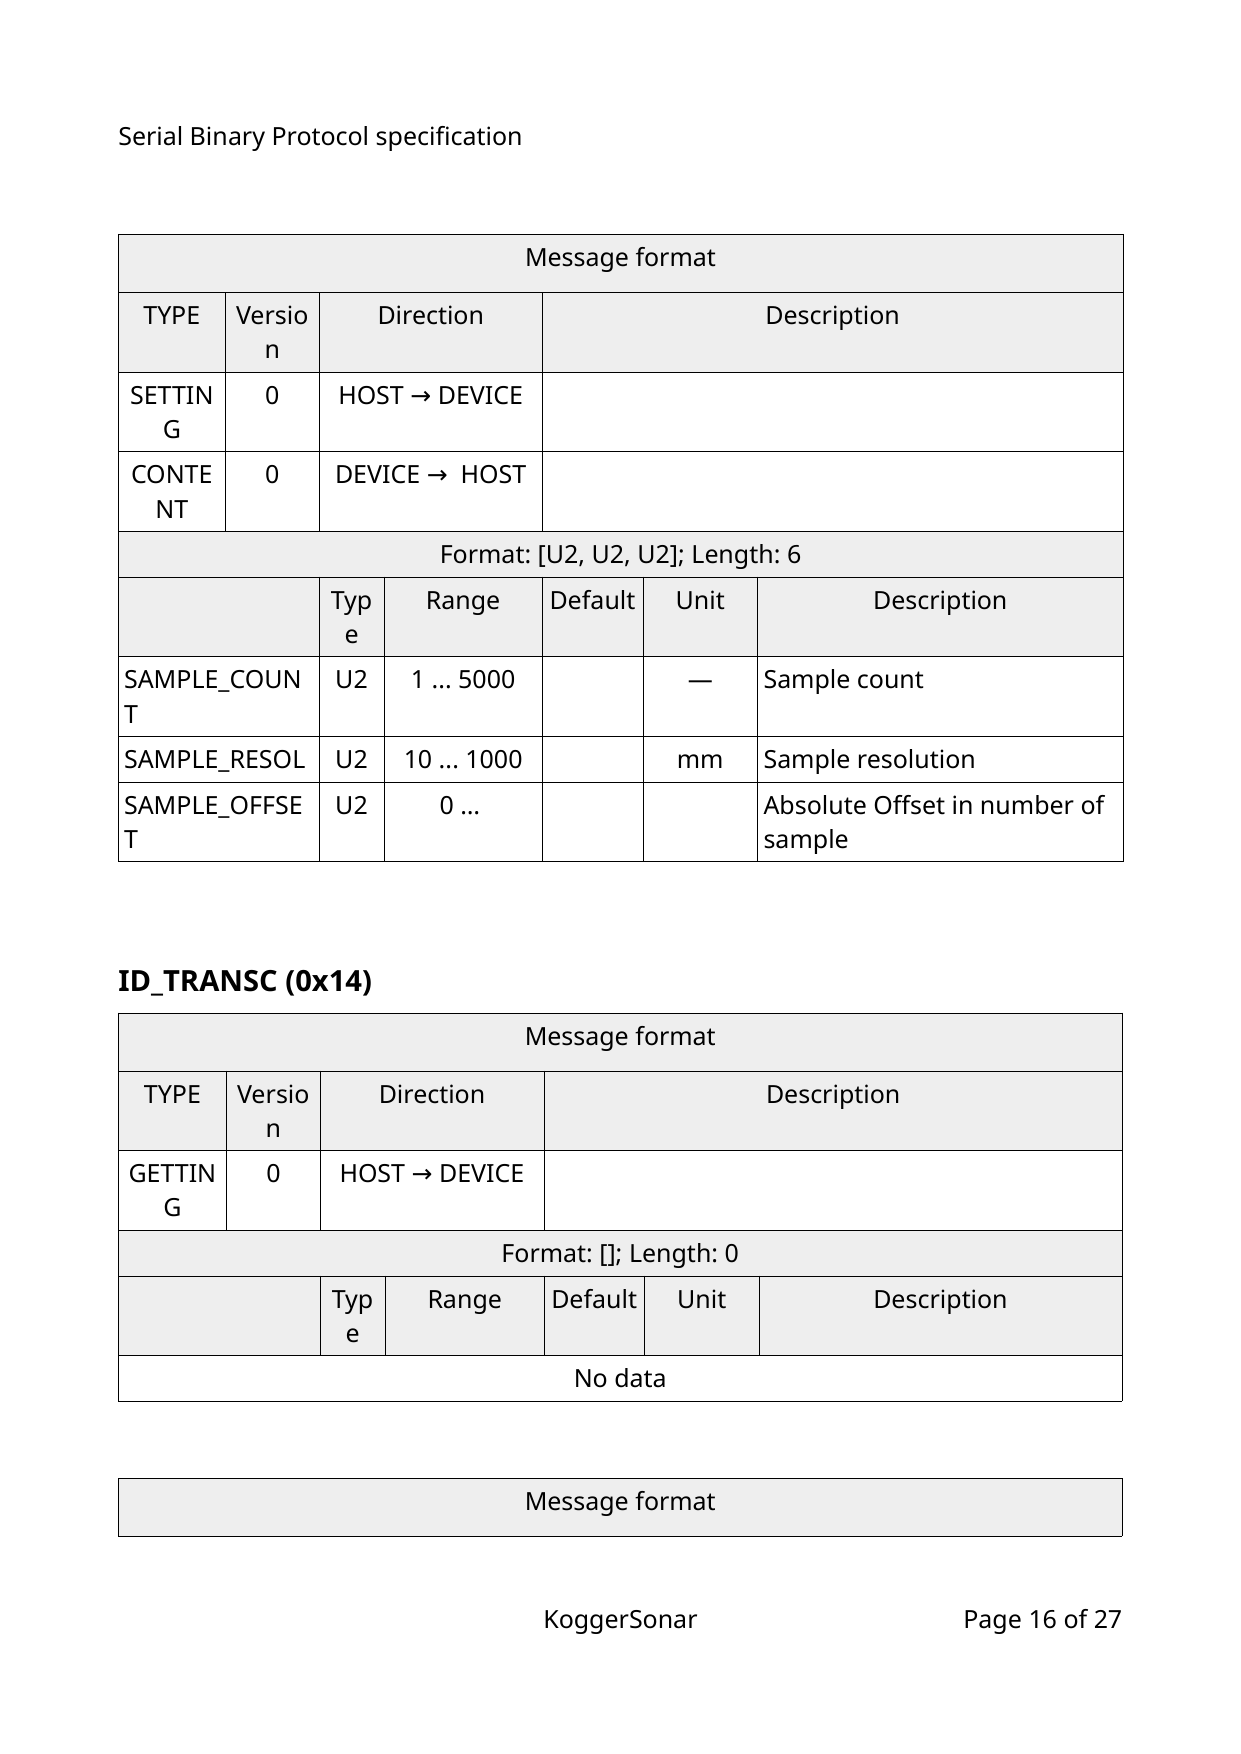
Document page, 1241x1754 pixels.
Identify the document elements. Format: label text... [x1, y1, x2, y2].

table_cell No data [119, 1356, 1122, 1401]
table_cell mm [644, 737, 757, 782]
table_cell [543, 737, 643, 782]
table_cell GETTING [119, 1151, 226, 1230]
table_cell [543, 373, 1123, 451]
table_cell [543, 452, 1123, 531]
table_cell Range [385, 578, 542, 656]
table_cell 1 ... 5000 [385, 657, 542, 736]
table_cell Description [545, 1072, 1122, 1150]
table_cell 0 … [385, 783, 542, 861]
table_header Message format [119, 1014, 1122, 1071]
table_cell Version [226, 293, 319, 372]
table_cell Format: []; Length: 0 [119, 1231, 1122, 1276]
table_cell [543, 783, 643, 861]
table_cell Unit [644, 578, 757, 656]
table_cell Description [543, 293, 1123, 372]
table_cell 0 [227, 1151, 320, 1230]
table_cell TYPE [119, 1072, 226, 1150]
table_cell Format: [U2, U2, U2]; Length: 6 [119, 532, 1123, 577]
table_cell SAMPLE_COUNT [119, 657, 319, 736]
table_cell SAMPLE_RESOL [119, 737, 319, 782]
table_cell Range [386, 1277, 544, 1355]
table_cell [644, 783, 757, 861]
table_header Message format [119, 1479, 1122, 1536]
subtitle ID_TRANSC (0x14) [118, 960, 1122, 1000]
table_header Message format [119, 235, 1123, 292]
table_cell [119, 578, 319, 656]
table_cell Default [543, 578, 643, 656]
table_cell DEVICE → HOST [320, 452, 542, 531]
table_cell HOST → DEVICE [321, 1151, 544, 1230]
table_cell [545, 1151, 1122, 1230]
table_cell — [644, 657, 757, 736]
table_cell SETTING [119, 373, 225, 451]
table_cell U2 [320, 737, 384, 782]
table_cell 10 ... 1000 [385, 737, 542, 782]
table_cell Version [227, 1072, 320, 1150]
table_cell TYPE [119, 293, 225, 372]
table_cell Type [321, 1277, 385, 1355]
table_cell Description [758, 578, 1123, 656]
table_cell 0 [226, 373, 319, 451]
table_cell Description [760, 1277, 1122, 1355]
table_cell Type [320, 578, 384, 656]
table_cell 0 [226, 452, 319, 531]
table_cell Direction [320, 293, 542, 372]
table_cell [543, 657, 643, 736]
table_cell [119, 1277, 320, 1355]
table_cell CONTENT [119, 452, 225, 531]
table_cell Unit [645, 1277, 759, 1355]
table_cell HOST → DEVICE [320, 373, 542, 451]
table_cell Sample count [758, 657, 1123, 736]
table_cell U2 [320, 657, 384, 736]
table_cell U2 [320, 783, 384, 861]
table_cell Sample resolution [758, 737, 1123, 782]
table_cell Default [545, 1277, 644, 1355]
table_cell Direction [321, 1072, 544, 1150]
table_cell Absolute Offset in number of sample [758, 783, 1123, 861]
table_cell SAMPLE_OFFSET [119, 783, 319, 861]
